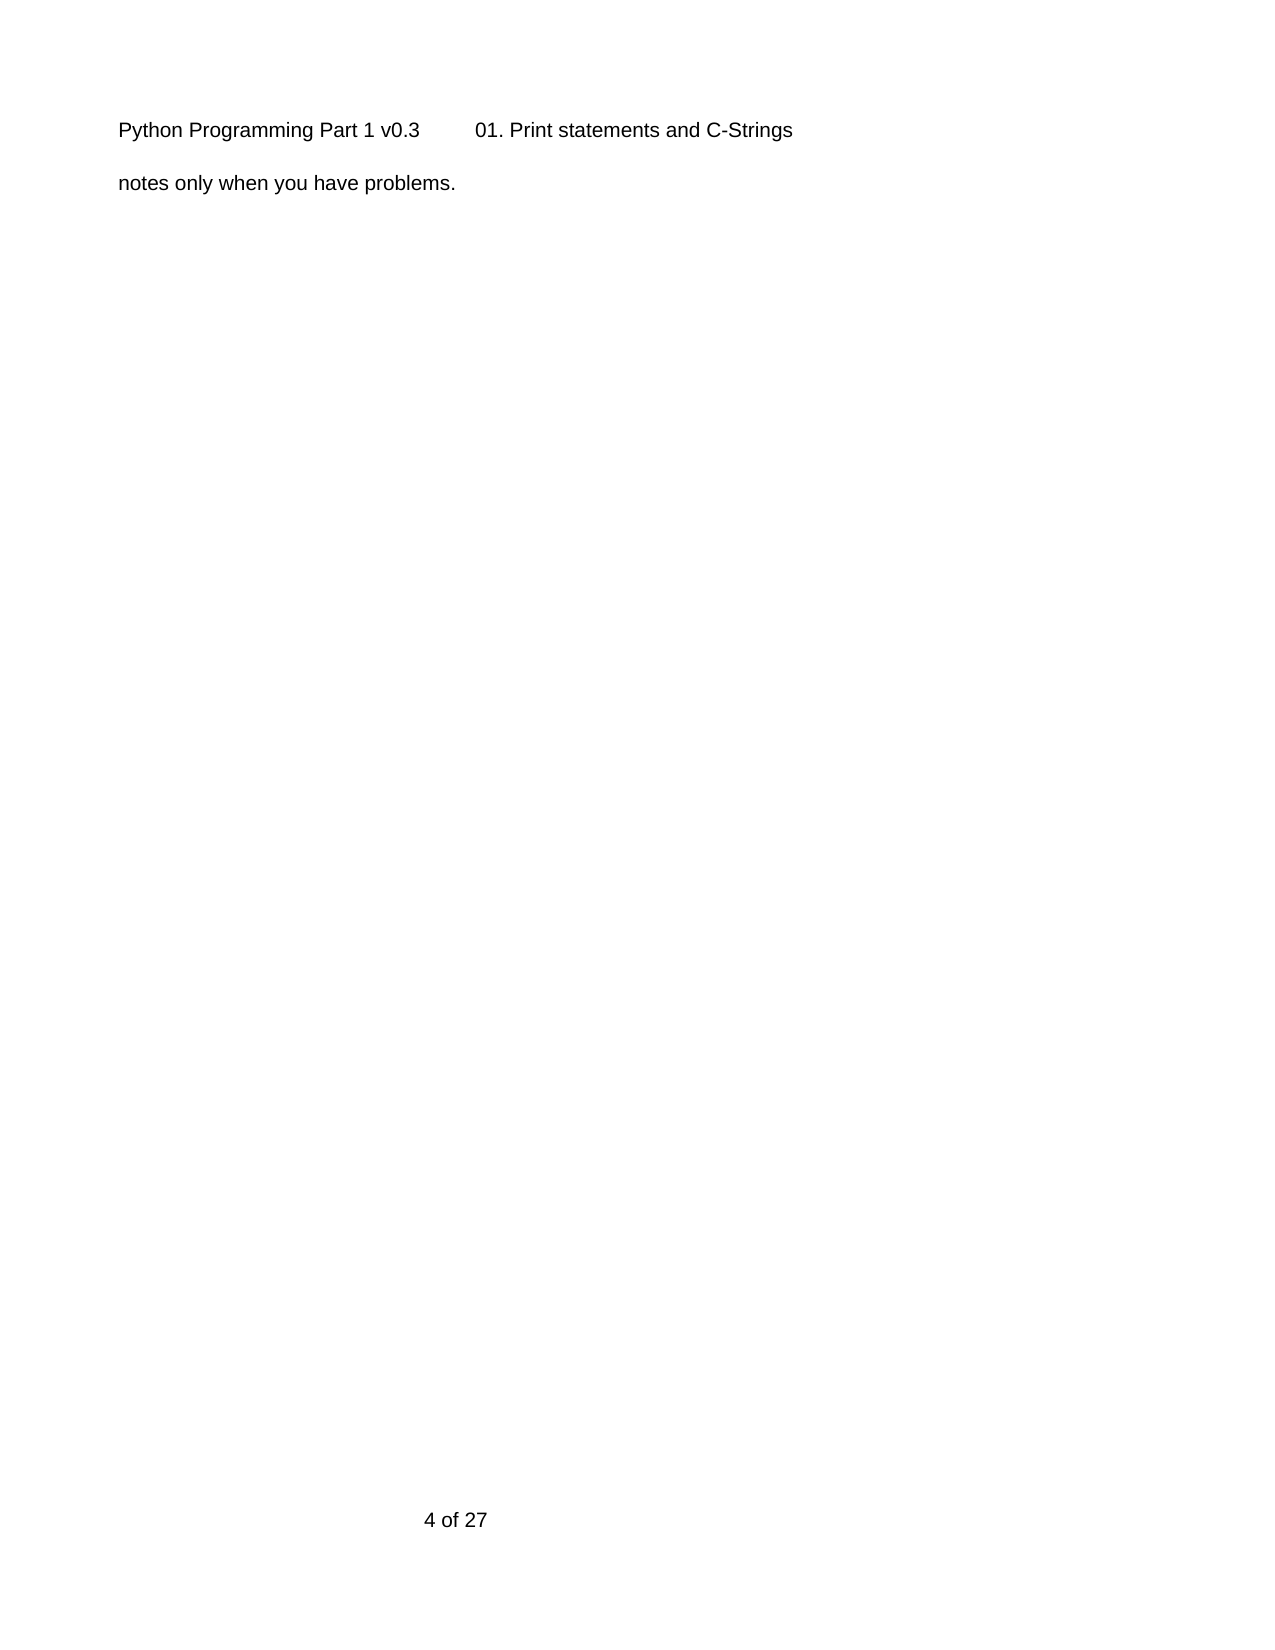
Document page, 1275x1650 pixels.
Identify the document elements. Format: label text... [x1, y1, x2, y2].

text notes only when you have problems. [118, 171, 793, 194]
